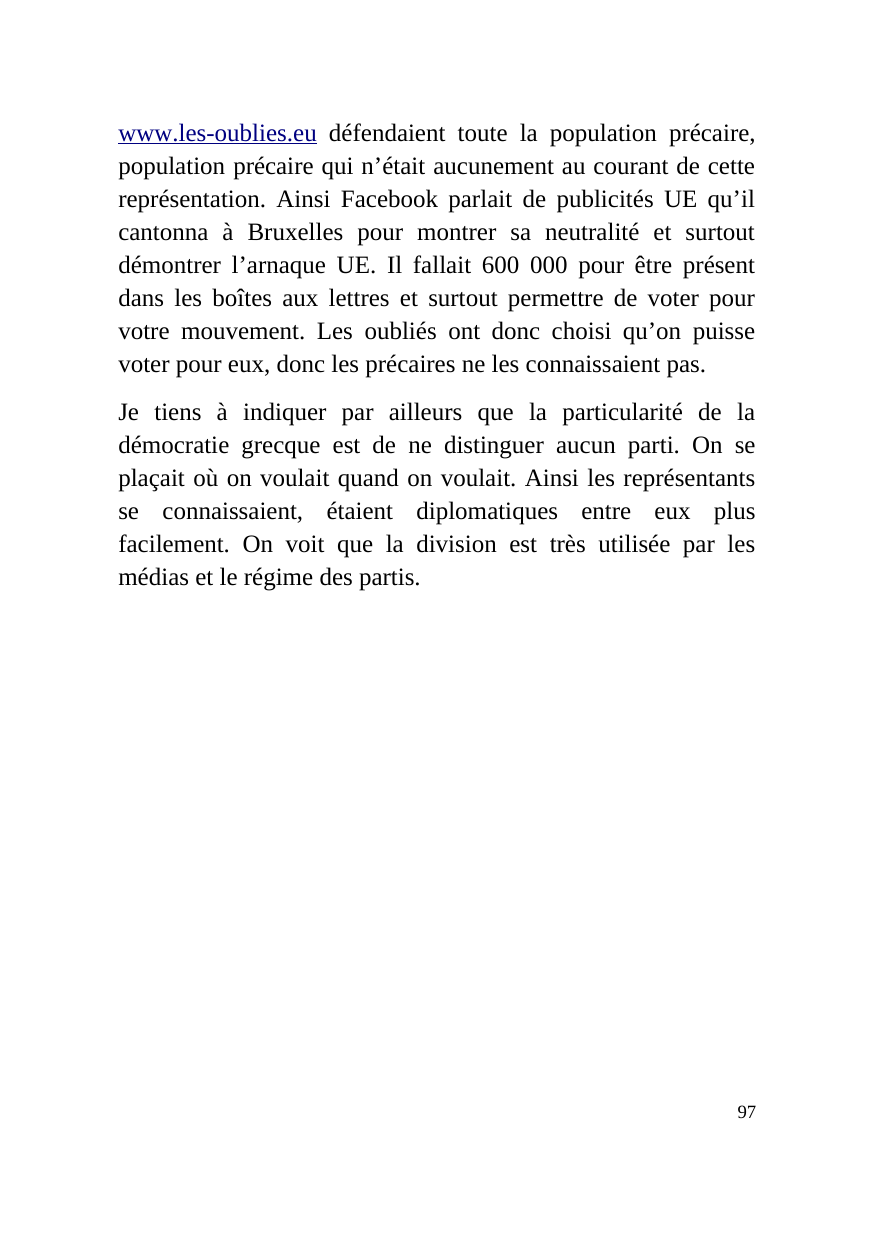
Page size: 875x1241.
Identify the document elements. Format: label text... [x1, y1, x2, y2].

text www.les-oublies.eu défendaient toute la population précaire, population précaire qui n’était aucunement au courant de cette représentation. Ainsi Facebook parlait de publicités UE qu’il cantonna à Bruxelles pour montrer sa neutralité et surtout démontrer l’arnaque UE. Il fallait 600 000 pour être présent dans les boîtes aux lettres et surtout permettre de voter pour votre mouvement. Les oubliés ont donc choisi qu’on puisse voter pour eux, donc les précaires ne les connaissaient pas. [118, 118, 756, 378]
text Je tiens à indiquer par ailleurs que la particularité de la démocratie grecque est de ne distinguer aucun parti. On se plaçait où on voulait quand on voulait. Ainsi les représentants se connaissaient, étaient diplomatiques entre eux plus facilement. On voit que la division est très utilisée par les médias et le régime des partis. [118, 397, 756, 591]
